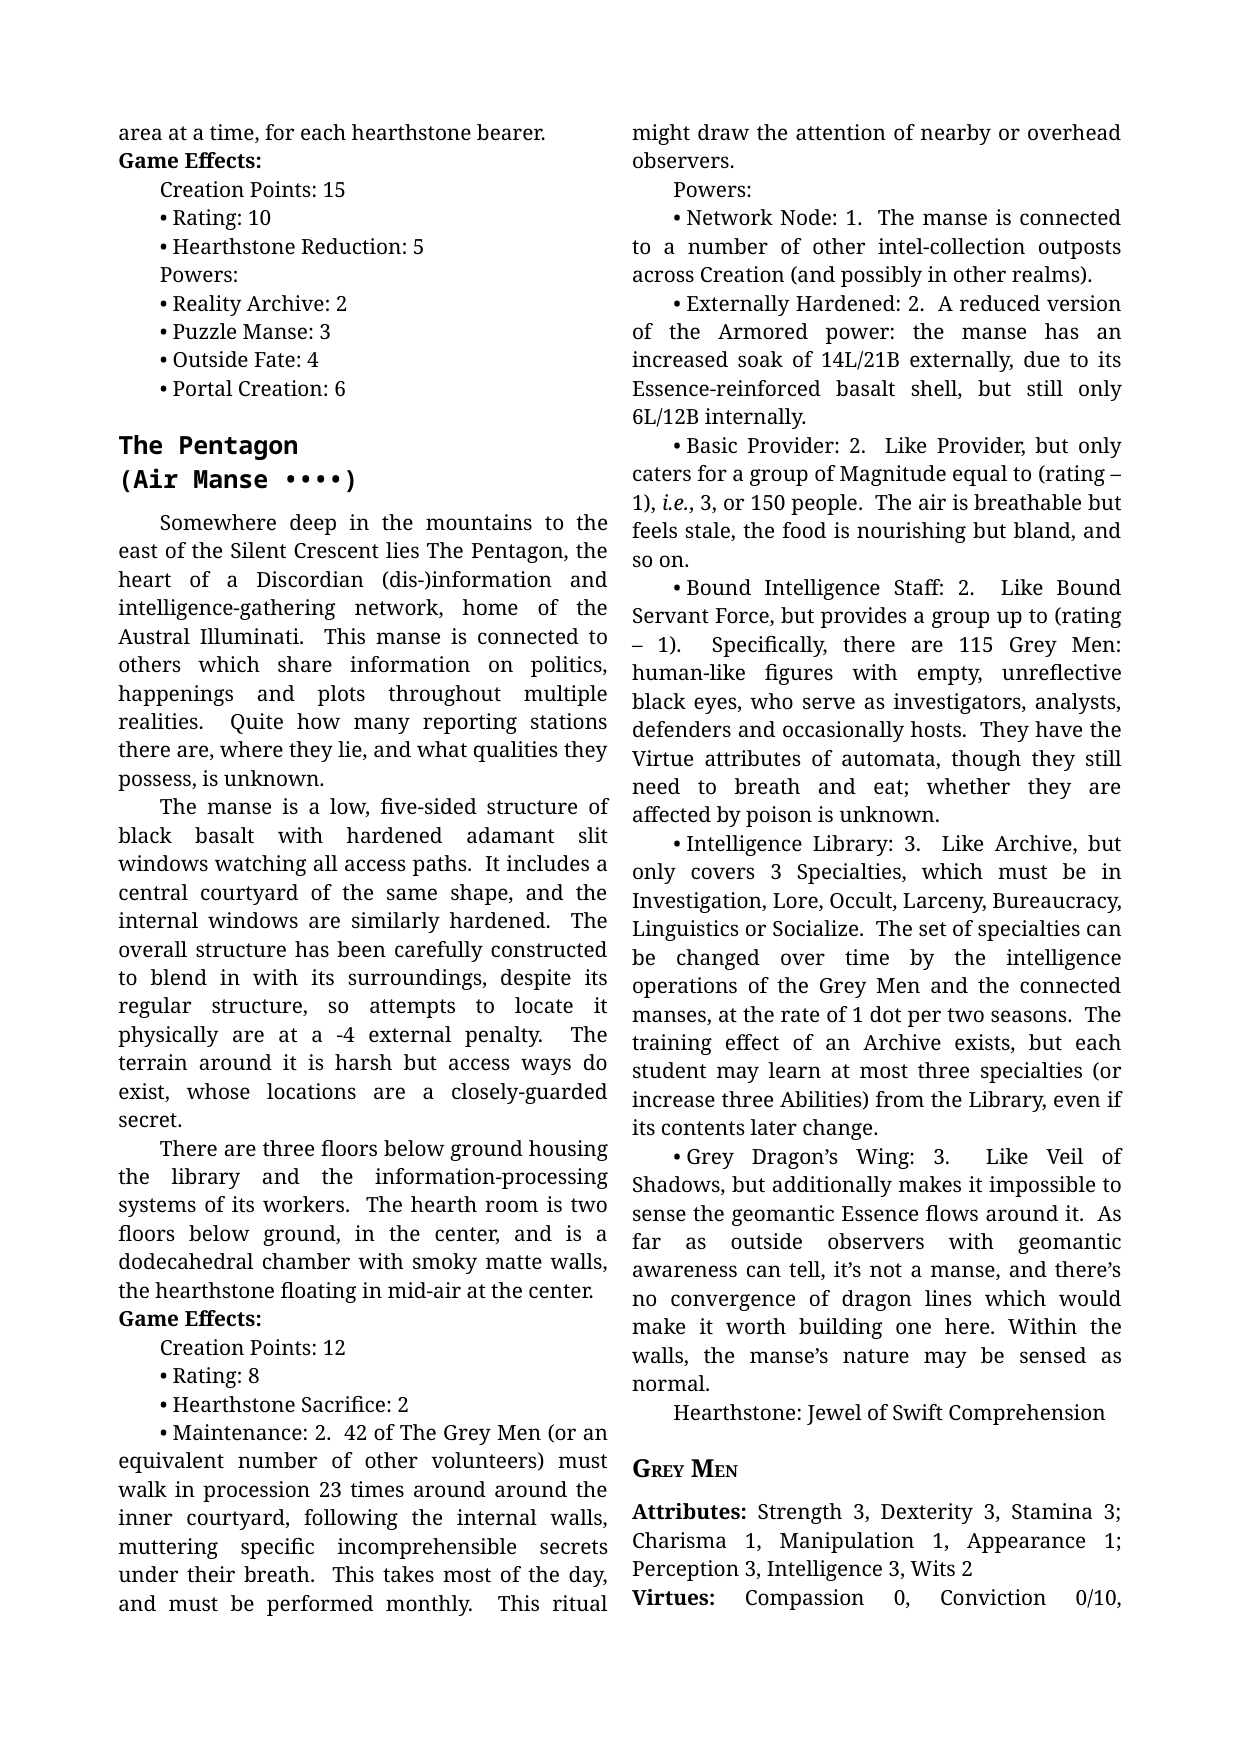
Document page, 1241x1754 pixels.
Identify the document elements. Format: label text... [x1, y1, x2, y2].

text Somewhere deep in the mountains to the east of the Silent Crescent lies The Pentagon, the heart of a Discordian (dis-)information and intelligence-gathering network, home of the Austral Illuminati. This manse is connected to others which share information on politics, happenings and plots throughout multiple realities. Quite how many reporting stations there are, where they lie, and what qualities they possess, is unknown. [118, 508, 608, 792]
list Grey Dragon’s Wing: 3. Like Veil of Shadows, but additionally makes it impossible to sense the geomantic Essence flows around it. As far as outside observers with geomantic awareness can tell, it’s not a manse, and there’s no convergence of dragon lines which would make it worth building one here. Within the walls, the manse’s nature may be sensed as normal. [632, 1142, 1122, 1398]
list Outside Fate: 4 [118, 346, 608, 374]
list Intelligence Library: 3. Like Archive, but only covers 3 Specialties, which must be in Investigation, Lore, Occult, Larceny, Bureaucracy, Linguistics or Socialize. The set of specialties can be changed over time by the intelligence operations of the Grey Men and the connected manses, at the rate of 1 dot per two seasons. The training effect of an Archive exists, but each student may learn at most three specialties (or increase three Abilities) from the Library, even if its contents later change. [632, 829, 1122, 1142]
list Hearthstone Reduction: 5 [118, 232, 608, 260]
subtitle The Pentagon (Air Manse ••••) [118, 427, 608, 496]
text Hearthstone: Jewel of Swift Comprehension [632, 1398, 1122, 1426]
text area at a time, for each hearthstone bearer. [118, 118, 608, 147]
list Rating: 8 [118, 1361, 608, 1390]
text Powers: [118, 260, 608, 289]
list Portal Creation: 6 [118, 374, 608, 402]
list Basic Provider: 2. Like Provider, but only caters for a group of Magnitude equal to (rating – 1), i.e., 3, or 150 people. The air is breathable but feels stale, the food is nourishing but bland, and so on. [632, 431, 1122, 573]
list Bound Intelligence Staff: 2. Like Bound Servant Force, but provides a group up to (rating – 1). Specifically, there are 115 Grey Men: human-like figures with empty, unreflective black eyes, who serve as investigators, analysts, defenders and occasionally hosts. They have the Virtue attributes of automata, though they still need to breath and eat; whether they are affected by poison is unknown. [632, 573, 1122, 829]
list Rating: 10 [118, 203, 608, 232]
text Creation Points: 15 [118, 175, 608, 203]
text Attributes: Strength 3, Dexterity 3, Stamina 3; Charisma 1, Manipulation 1, Appearance 1; Perception 3, Intelligence 3, Wits 2 [632, 1497, 1122, 1583]
list might draw the attention of nearby or overhead observers. [632, 118, 1122, 175]
text There are three floors below ground housing the library and the information-processing systems of its workers. The hearth room is two floors below ground, in the center, and is a dodecahedral chamber with smoky matte walls, the hearthstone floating in mid-air at the center. [118, 1134, 608, 1304]
text Powers: [632, 175, 1122, 203]
text Virtues: Compassion 0, Conviction 0/10, [632, 1583, 1122, 1611]
list Maintenance: 2. 42 of The Grey Men (or an equivalent number of other volunteers) must walk in procession 23 times around around the inner courtyard, following the internal walls, muttering specific incomprehensible secrets under their breath. This takes most of the day, and must be performed monthly. This ritual [118, 1418, 608, 1617]
text Creation Points: 12 [118, 1333, 608, 1361]
list Puzzle Manse: 3 [118, 317, 608, 346]
list Reality Archive: 2 [118, 289, 608, 317]
subtitle Grey Men [632, 1451, 1122, 1485]
text The manse is a low, five-sided structure of black basalt with hardened adamant slit windows watching all access paths. It includes a central courtyard of the same shape, and the internal windows are similarly hardened. The overall structure has been carefully constructed to blend in with its surroundings, despite its regular structure, so attempts to locate it physically are at a -4 external penalty. The terrain around it is harsh but access ways do exist, whose locations are a closely-guarded secret. [118, 792, 608, 1134]
list Externally Hardened: 2. A reduced version of the Armored power: the manse has an increased soak of 14L/21B externally, due to its Essence-reinforced basalt shell, but still only 6L/12B internally. [632, 289, 1122, 431]
text Game Effects: [118, 1304, 608, 1333]
text Game Effects: [118, 147, 608, 175]
list Hearthstone Sacrifice: 2 [118, 1390, 608, 1418]
list Network Node: 1. The manse is connected to a number of other intel-collection outposts across Creation (and possibly in other realms). [632, 203, 1122, 289]
